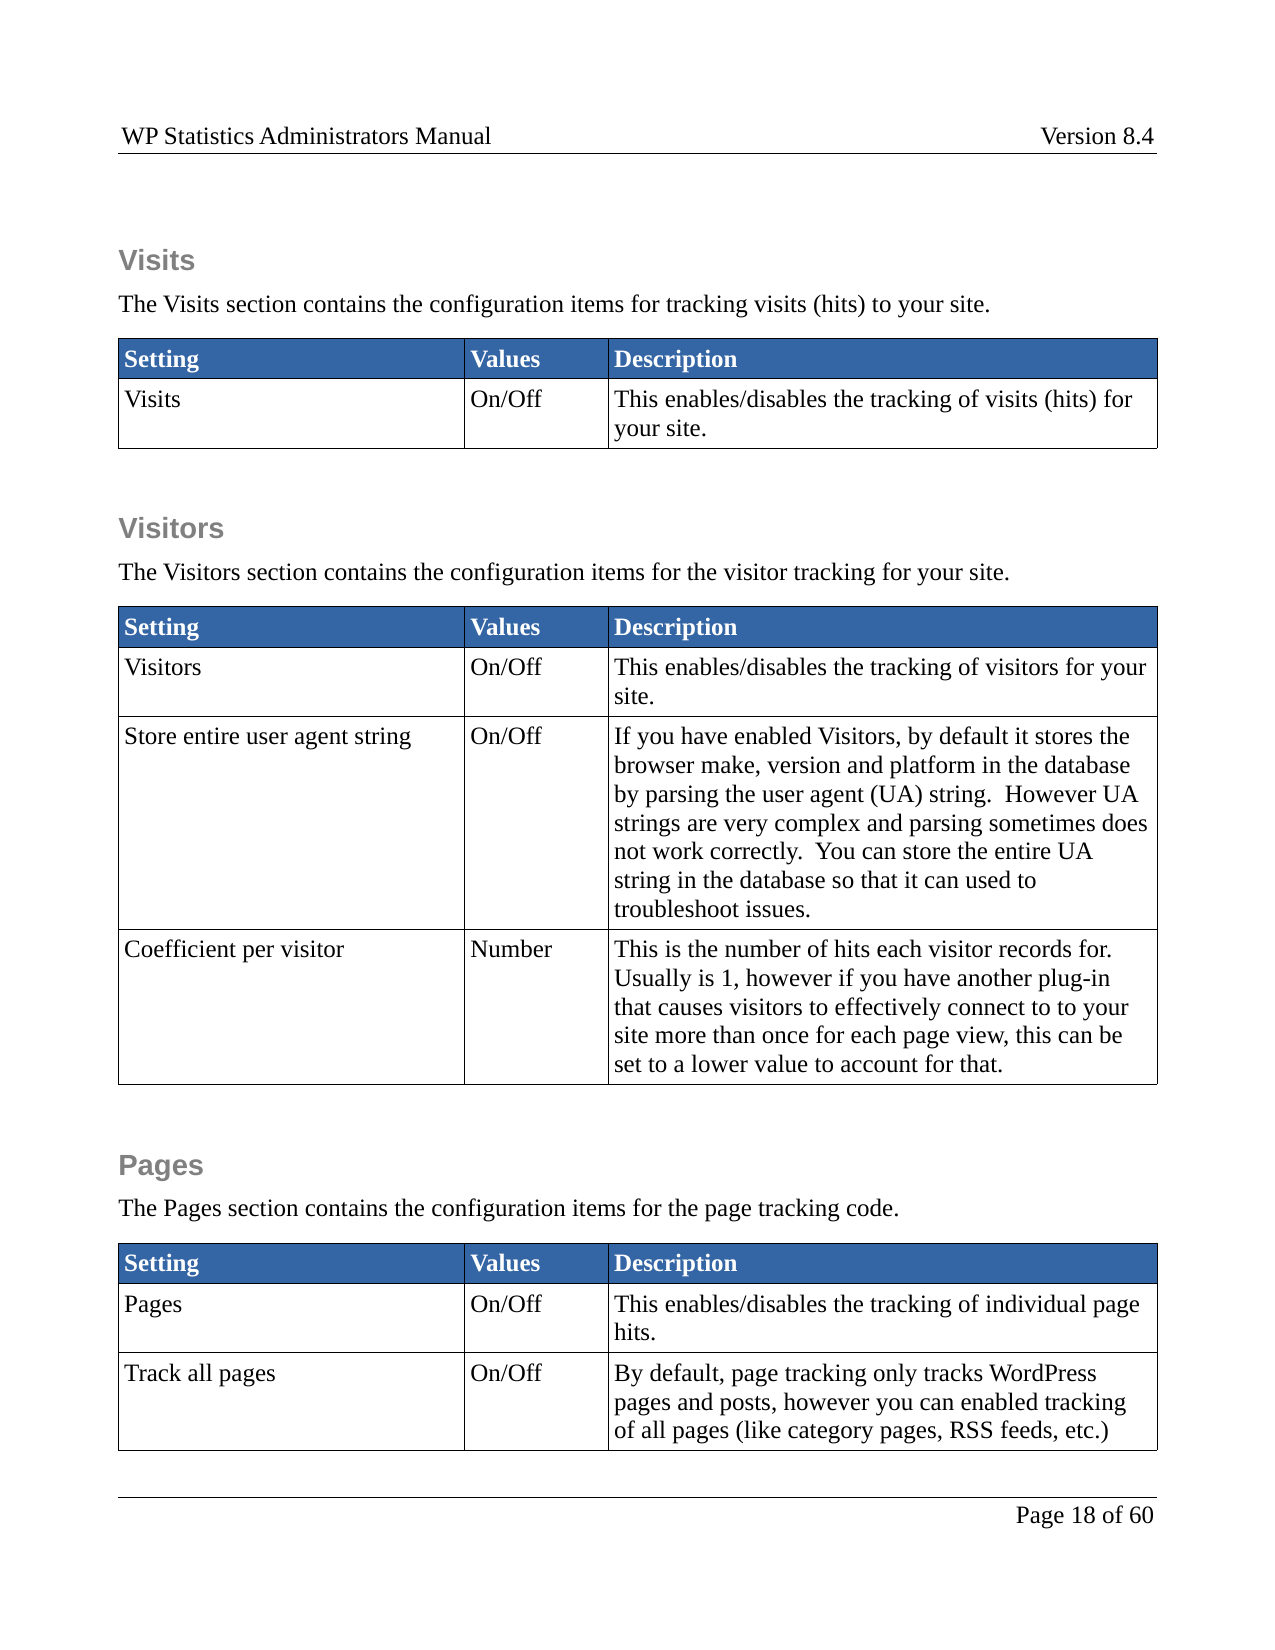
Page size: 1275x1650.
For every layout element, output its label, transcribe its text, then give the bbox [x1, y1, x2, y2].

table_cell This enables/disables the tracking of individual page hits. [609, 1284, 1157, 1352]
table_cell Track all pages [119, 1353, 464, 1450]
table_header Values [465, 339, 608, 378]
text The Visitors section contains the configuration items for the visitor tracking for your site. [118, 557, 1157, 586]
table_cell On/Off [465, 379, 608, 447]
table_cell Pages [119, 1284, 464, 1352]
table_header Setting [119, 339, 464, 378]
table_cell Store entire user agent string [119, 717, 464, 928]
table_cell On/Off [465, 648, 608, 716]
table_cell By default, page tracking only tracks WordPress pages and posts, however you can enabled tracking of all pages (like category pages, RSS feeds, etc.) [609, 1353, 1157, 1450]
table_header Values [465, 1244, 608, 1283]
table_cell Number [465, 930, 608, 1084]
table_cell Visits [119, 379, 464, 447]
text The Pages section contains the configuration items for the page tracking code. [118, 1193, 1157, 1222]
table_header Setting [119, 1244, 464, 1283]
table_header Description [609, 339, 1157, 378]
table_cell Coefficient per visitor [119, 930, 464, 1084]
table_cell This enables/disables the tracking of visitors for your site. [609, 648, 1157, 716]
table_cell On/Off [465, 717, 608, 928]
subtitle Visitors [118, 511, 1157, 545]
table_header Description [609, 607, 1157, 647]
table_header Description [609, 1244, 1157, 1283]
table_header Values [465, 607, 608, 647]
table_cell Visitors [119, 648, 464, 716]
subtitle Pages [118, 1147, 1157, 1181]
table_cell On/Off [465, 1284, 608, 1352]
table_cell This enables/disables the tracking of visits (hits) for your site. [609, 379, 1157, 447]
table_header Setting [119, 607, 464, 647]
table_cell This is the number of hits each visitor records for. Usually is 1, however if you have another plug-in that causes visitors to effectively connect to to your site more than once for each page view, this can be set to a lower value to account for that. [609, 930, 1157, 1084]
table_cell If you have enabled Visitors, by default it stores the browser make, version and platform in the database by parsing the user agent (UA) string. However UA strings are very complex and parsing sometimes does not work correctly. You can store the entire UA string in the database so that it can used to troubleshoot issues. [609, 717, 1157, 928]
table_cell On/Off [465, 1353, 608, 1450]
text The Visits section contains the configuration items for tracking visits (hits) to your site. [118, 289, 1157, 318]
subtitle Visits [118, 243, 1157, 276]
